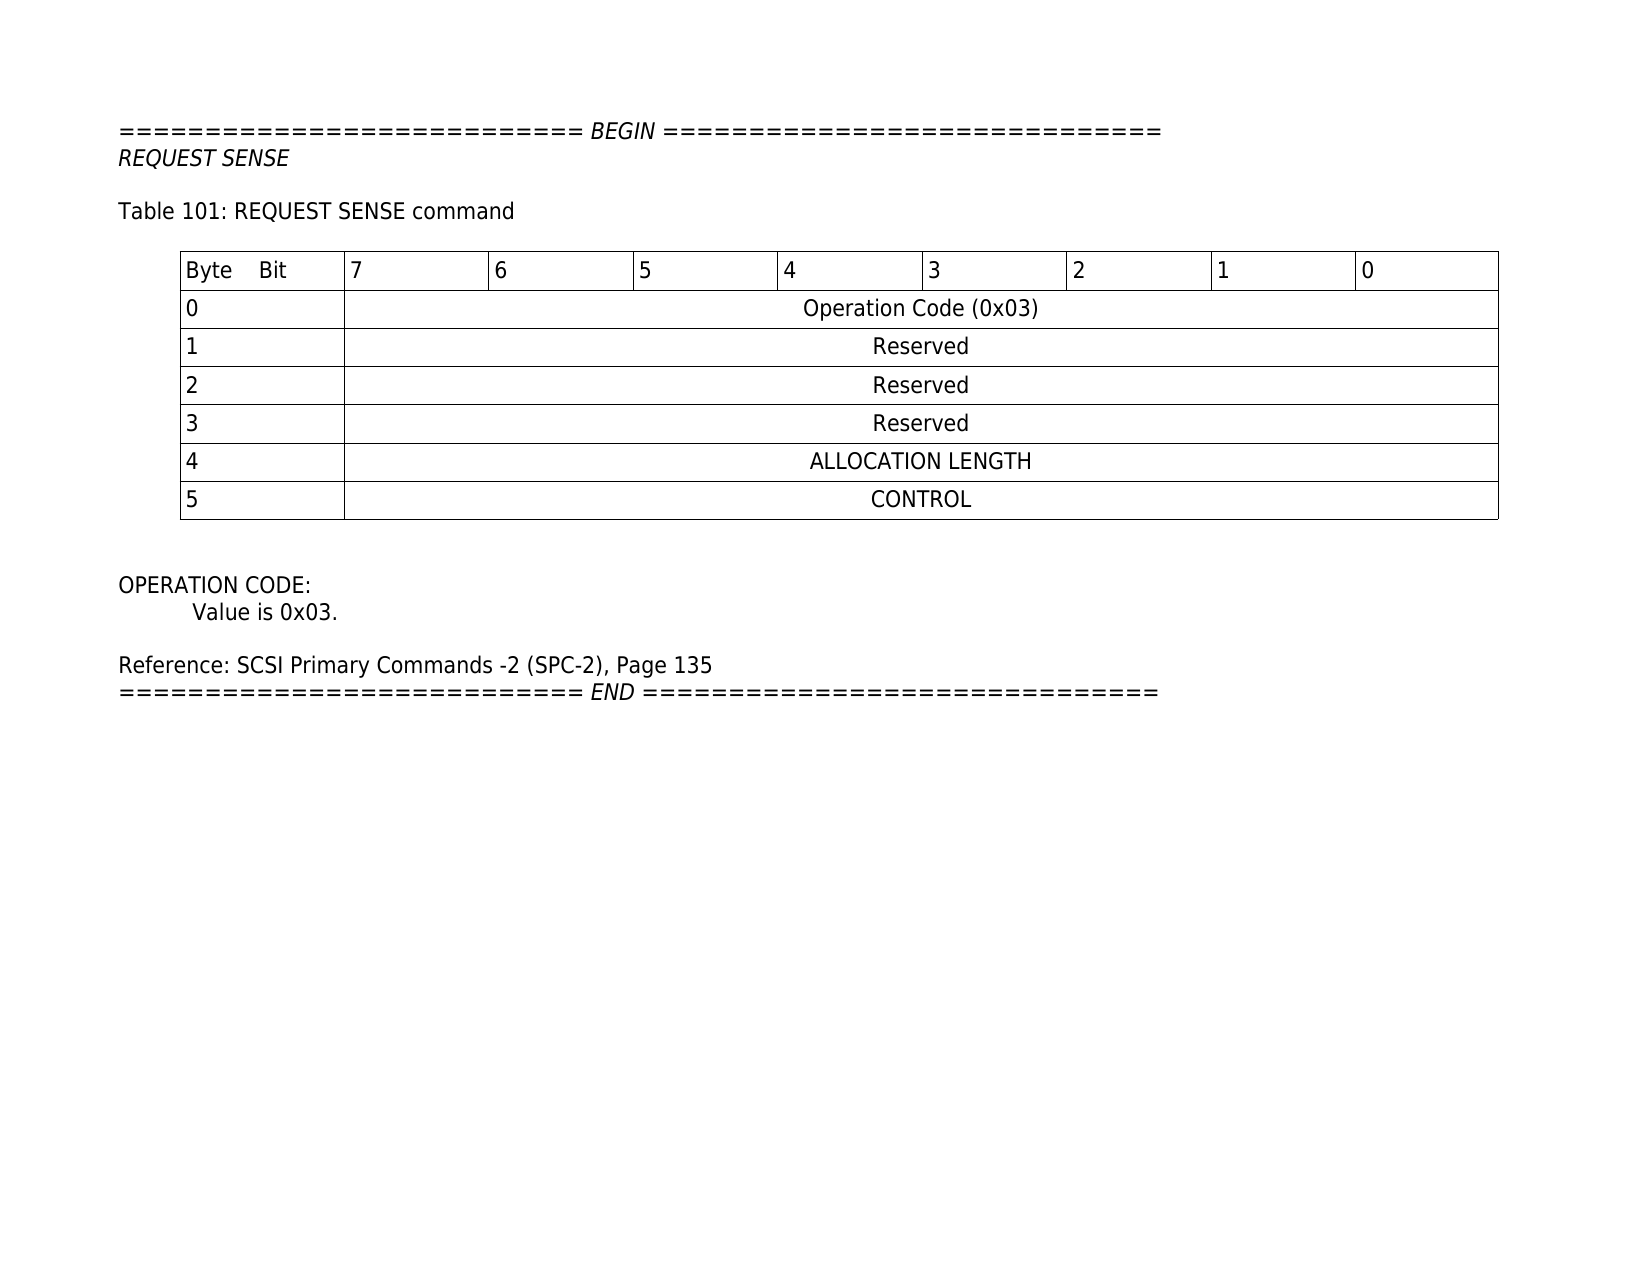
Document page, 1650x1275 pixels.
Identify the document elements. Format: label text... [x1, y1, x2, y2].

text Value is 0x03. [118, 599, 1532, 626]
table_header 0 [1356, 252, 1498, 290]
table_header 4 [778, 252, 922, 290]
table_cell Reserved [345, 405, 1498, 443]
text Table 101: REQUEST SENSE command [118, 198, 1532, 225]
table_header 5 [634, 252, 777, 290]
table_cell Operation Code (0x03) [345, 291, 1498, 328]
text =========================== BEGIN ============================= [118, 118, 1532, 145]
table_header 2 [1067, 252, 1211, 290]
text Reference: SCSI Primary Commands -2 (SPC-2), Page 135 [118, 652, 1532, 679]
table_cell 1 [181, 329, 344, 366]
table_cell ALLOCATION LENGTH [345, 444, 1498, 481]
table_header 1 [1212, 252, 1355, 290]
text =========================== END ============================== [118, 679, 1532, 706]
table_header 6 [489, 252, 633, 290]
table_cell 0 [181, 291, 344, 328]
table_header Byte Bit [181, 252, 344, 290]
table_cell CONTROL [345, 482, 1498, 519]
table_cell Reserved [345, 367, 1498, 404]
table_header 7 [345, 252, 488, 290]
table_cell 4 [181, 444, 344, 481]
table_cell 2 [181, 367, 344, 404]
text OPERATION CODE: [118, 572, 1532, 599]
table_cell 3 [181, 405, 344, 443]
table_cell Reserved [345, 329, 1498, 366]
table_cell 5 [181, 482, 344, 519]
text REQUEST SENSE [118, 145, 1532, 171]
table_header 3 [923, 252, 1066, 290]
